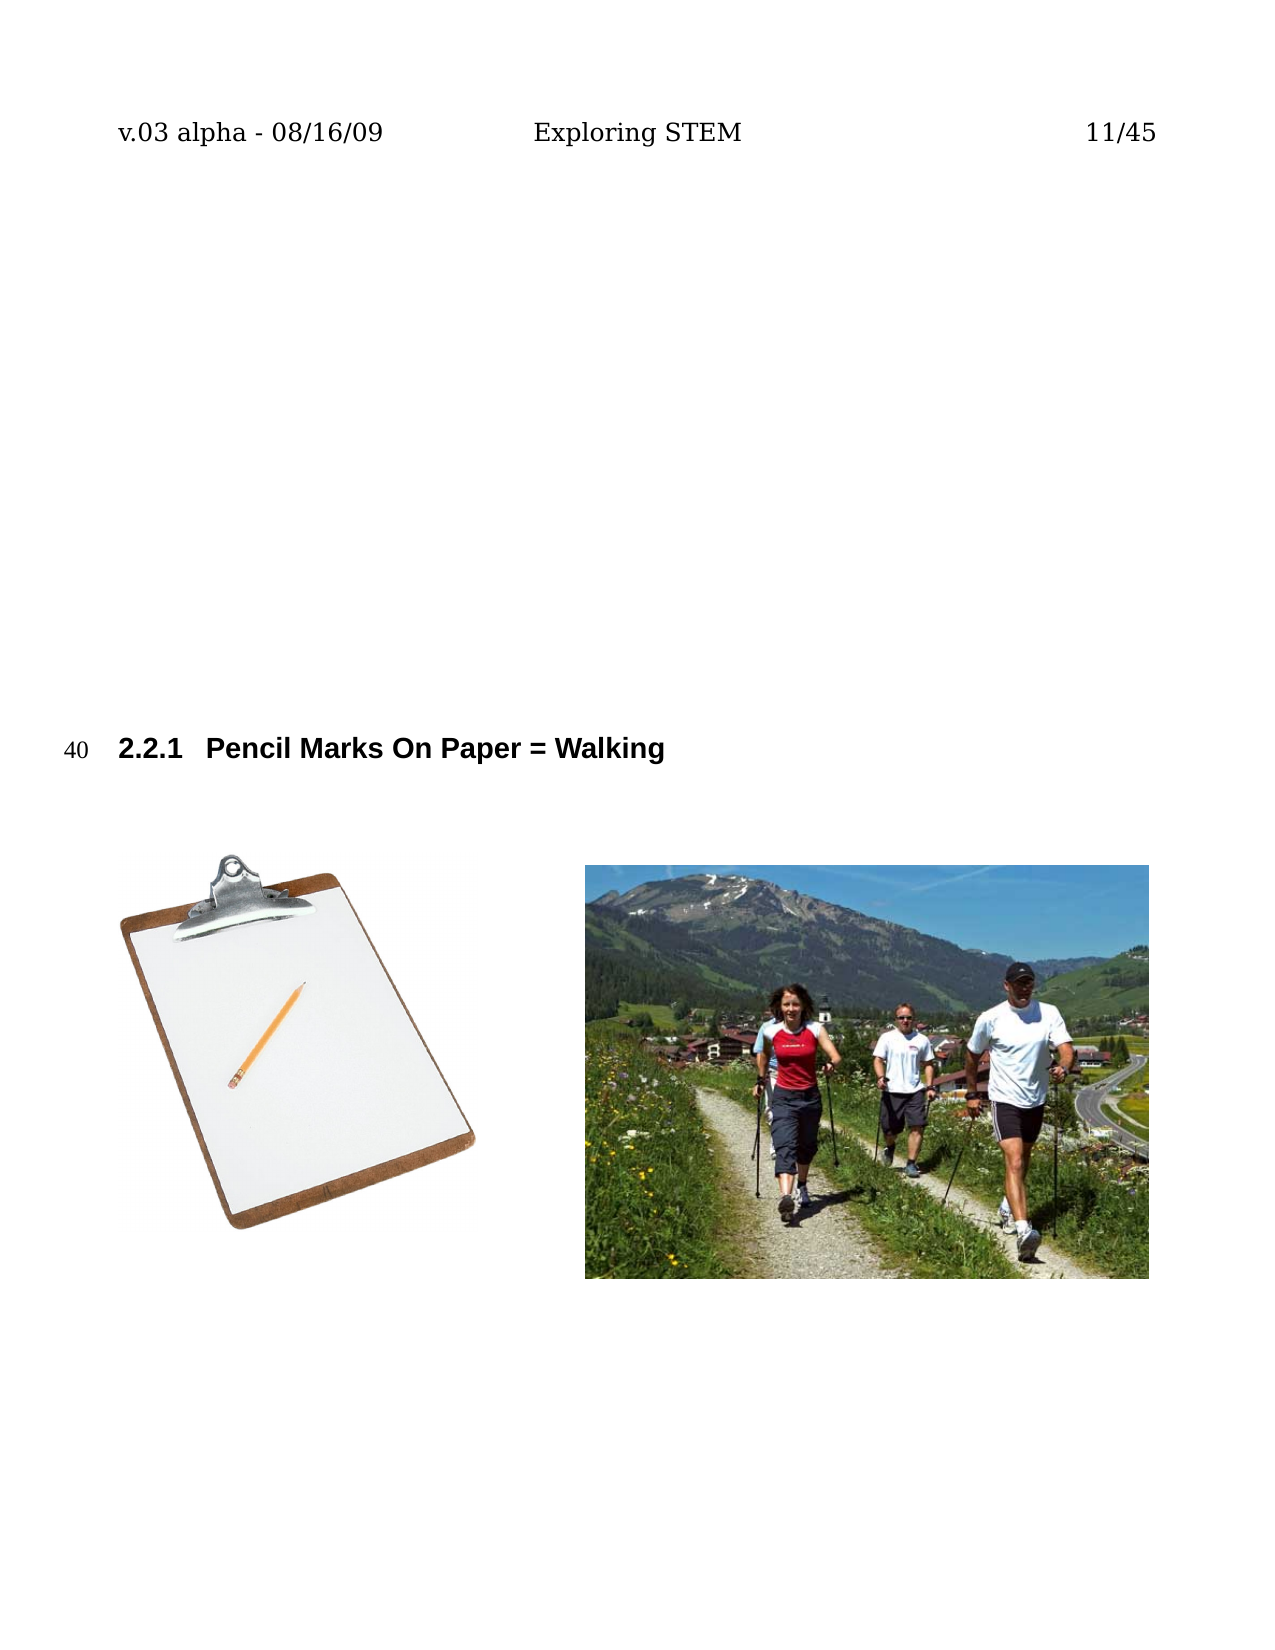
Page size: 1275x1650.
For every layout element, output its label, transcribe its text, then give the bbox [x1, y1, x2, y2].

picture [118, 852, 478, 1232]
subtitle Pencil Marks On Paper = Walking [118, 731, 1157, 764]
picture [585, 865, 1149, 1279]
